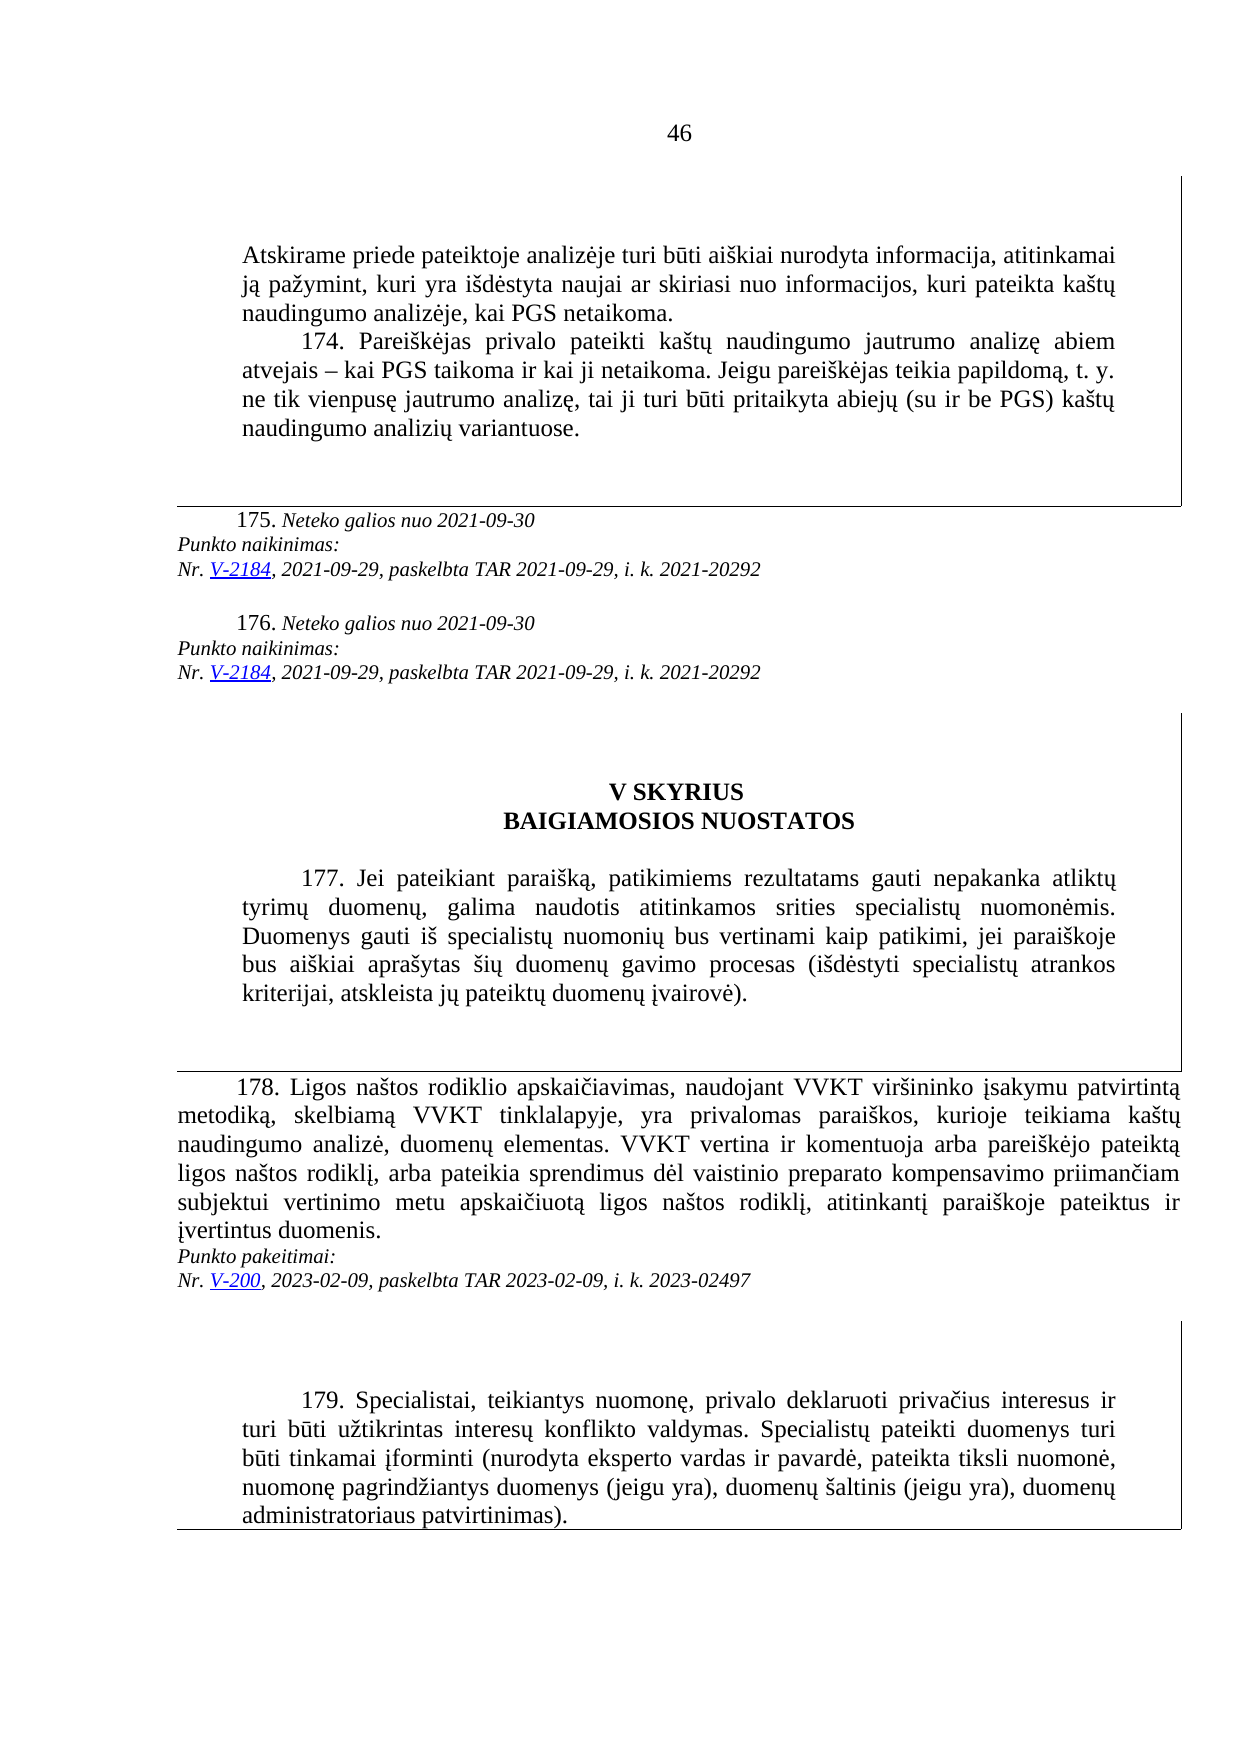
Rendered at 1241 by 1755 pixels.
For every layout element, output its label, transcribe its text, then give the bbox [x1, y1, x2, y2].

text 174. Pareiškėjas privalo pateikti kaštų naudingumo jautrumo analizę abiem atvejais – kai PGS taikoma ir kai ji netaikoma. Jeigu pareiškėjas teikia papildomą, t. y. ne tik vienpusę jautrumo analizę, tai ji turi būti pritaikyta abiejų (su ir be PGS) kaštų naudingumo analizių variantuose. [177, 326, 1181, 506]
text 175. Neteko galios nuo 2021-09-30 [177, 506, 1181, 532]
text Punkto naikinimas: [177, 636, 1181, 660]
text 176. Neteko galios nuo 2021-09-30 [177, 609, 1181, 636]
text Punkto naikinimas: [177, 532, 1181, 556]
text Nr. V-2184, 2021-09-29, paskelbta TAR 2021-09-29, i. k. 2021-20292 [177, 556, 1181, 581]
text V SKYRIUS [177, 712, 1181, 806]
text Atskirame priede pateiktoje analizėje turi būti aiškiai nurodyta informacija, atitinkamai ją pažymint, kuri yra išdėstyta naujai ar skiriasi nuo informacijos, kuri pateikta kaštų naudingumo analizėje, kai PGS netaikoma. [177, 176, 1181, 326]
text Punkto pakeitimai: [177, 1244, 1181, 1268]
text Nr. V-200, 2023-02-09, paskelbta TAR 2023-02-09, i. k. 2023-02497 [177, 1268, 1181, 1292]
text 177. Jei pateikiant paraišką, patikimiems rezultatams gauti nepakanka atliktų tyrimų duomenų, galima naudotis atitinkamos srities specialistų nuomonėmis. Duomenys gauti iš specialistų nuomonių bus vertinami kaip patikimi, jei paraiškoje bus aiškiai aprašytas šių duomenų gavimo procesas (išdėstyti specialistų atrankos kriterijai, atskleista jų pateiktų duomenų įvairovė). [177, 863, 1181, 1071]
text BAIGIAMOSIOS NUOSTATOS [177, 806, 1181, 834]
text 178. Ligos naštos rodiklio apskaičiavimas, naudojant VVKT viršininko įsakymu patvirtintą metodiką, skelbiamą VVKT tinklalapyje, yra privalomas paraiškos, kurioje teikiama kaštų naudingumo analizė, duomenų elementas. VVKT vertina ir komentuoja arba pareiškėjo pateiktą ligos naštos rodiklį, arba pateikia sprendimus dėl vaistinio preparato kompensavimo priimančiam subjektui vertinimo metu apskaičiuotą ligos naštos rodiklį, atitinkantį paraiškoje pateiktus ir įvertintus duomenis. [177, 1072, 1181, 1244]
text 179. Specialistai, teikiantys nuomonę, privalo deklaruoti privačius interesus ir turi būti užtikrintas interesų konflikto valdymas. Specialistų pateikti duomenys turi būti tinkamai įforminti (nurodyta eksperto vardas ir pavardė, pateikta tiksli nuomonė, nuomonę pagrindžiantys duomenys (jeigu yra), duomenų šaltinis (jeigu yra), duomenų administratoriaus patvirtinimas). [177, 1321, 1181, 1529]
text Nr. V-2184, 2021-09-29, paskelbta TAR 2021-09-29, i. k. 2021-20292 [177, 660, 1181, 684]
